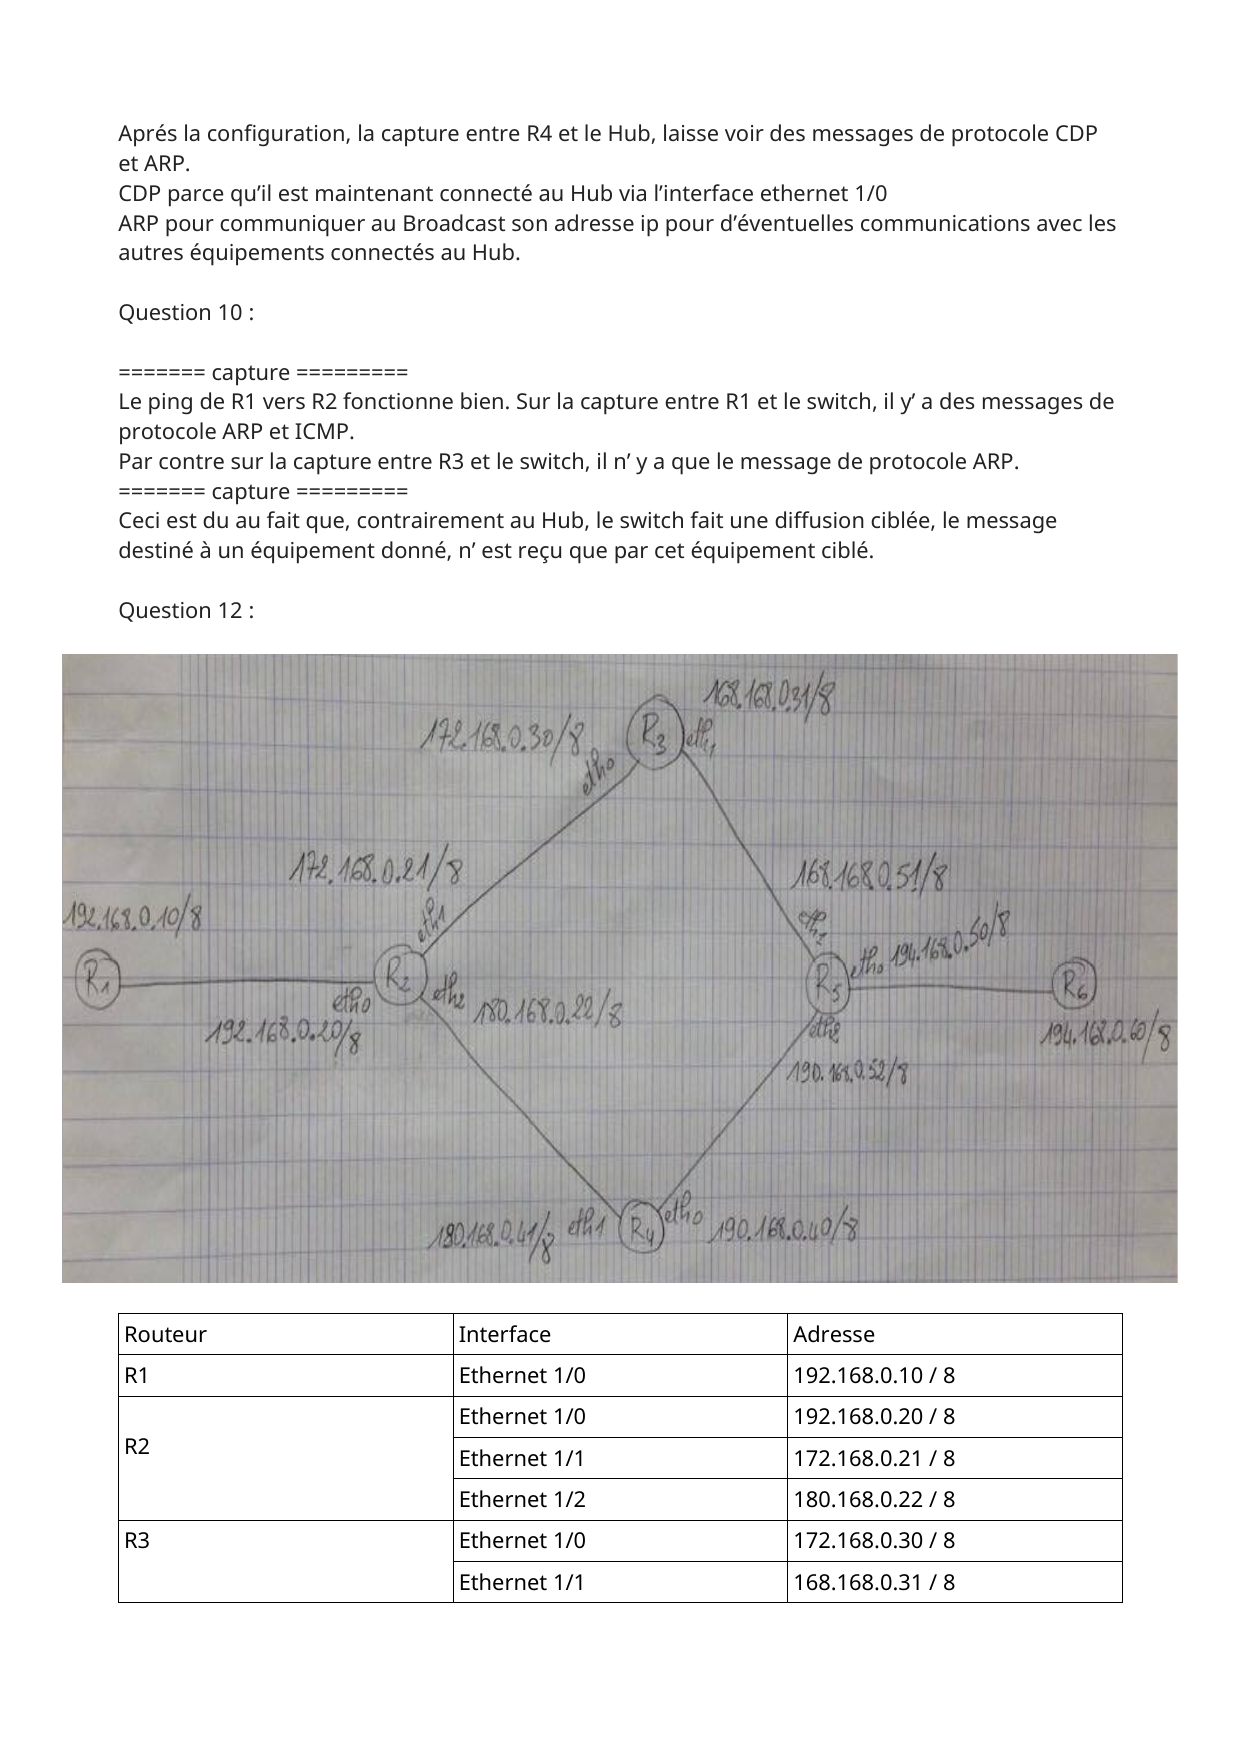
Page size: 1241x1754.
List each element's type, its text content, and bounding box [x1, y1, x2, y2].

table_cell 168.168.0.31 / 8 [788, 1562, 1122, 1602]
text Le ping de R1 vers R2 fonctionne bien. Sur la capture entre R1 et le switch, il y’ a des messages de protocole ARP et ICMP. [118, 386, 1122, 446]
table_cell Ethernet 1/1 [454, 1438, 787, 1478]
text ARP pour communiquer au Broadcast son adresse ip pour d’éventuelles communications avec les autres équipements connectés au Hub. [118, 207, 1122, 267]
text Question 12 : [118, 595, 1122, 624]
picture [62, 654, 1178, 1283]
text Aprés la configuration, la capture entre R4 et le Hub, laisse voir des messages de protocole CDP et ARP. [118, 118, 1122, 178]
table_cell 172.168.0.21 / 8 [788, 1438, 1122, 1478]
table_header Routeur [119, 1314, 453, 1354]
text CDP parce qu’il est maintenant connecté au Hub via l’interface ethernet 1/0 [118, 178, 1122, 207]
table_cell R1 [119, 1355, 453, 1396]
table_cell Ethernet 1/1 [454, 1562, 787, 1602]
table_cell Ethernet 1/0 [454, 1521, 787, 1561]
table_cell 180.168.0.22 / 8 [788, 1479, 1122, 1519]
text Question 10 : [118, 297, 1122, 327]
table_cell R2 [119, 1397, 453, 1519]
text Ceci est du au fait que, contrairement au Hub, le switch fait une diffusion ciblée, le message destiné à un équipement donné, n’ est reçu que par cet équipement ciblé. [118, 505, 1122, 565]
table_cell 192.168.0.10 / 8 [788, 1355, 1122, 1396]
table_cell Ethernet 1/0 [454, 1397, 787, 1437]
text ======= capture ========= [118, 356, 1122, 386]
table_cell 192.168.0.20 / 8 [788, 1397, 1122, 1437]
table_cell 172.168.0.30 / 8 [788, 1521, 1122, 1561]
table_cell Ethernet 1/0 [454, 1355, 787, 1396]
text Par contre sur la capture entre R3 et le switch, il n’ y a que le message de protocole ARP. [118, 446, 1122, 476]
table_header Interface [454, 1314, 787, 1354]
table_cell Ethernet 1/2 [454, 1479, 787, 1519]
table_header Adresse [788, 1314, 1122, 1354]
text ======= capture ========= [118, 476, 1122, 505]
table_cell R3 [119, 1521, 453, 1602]
